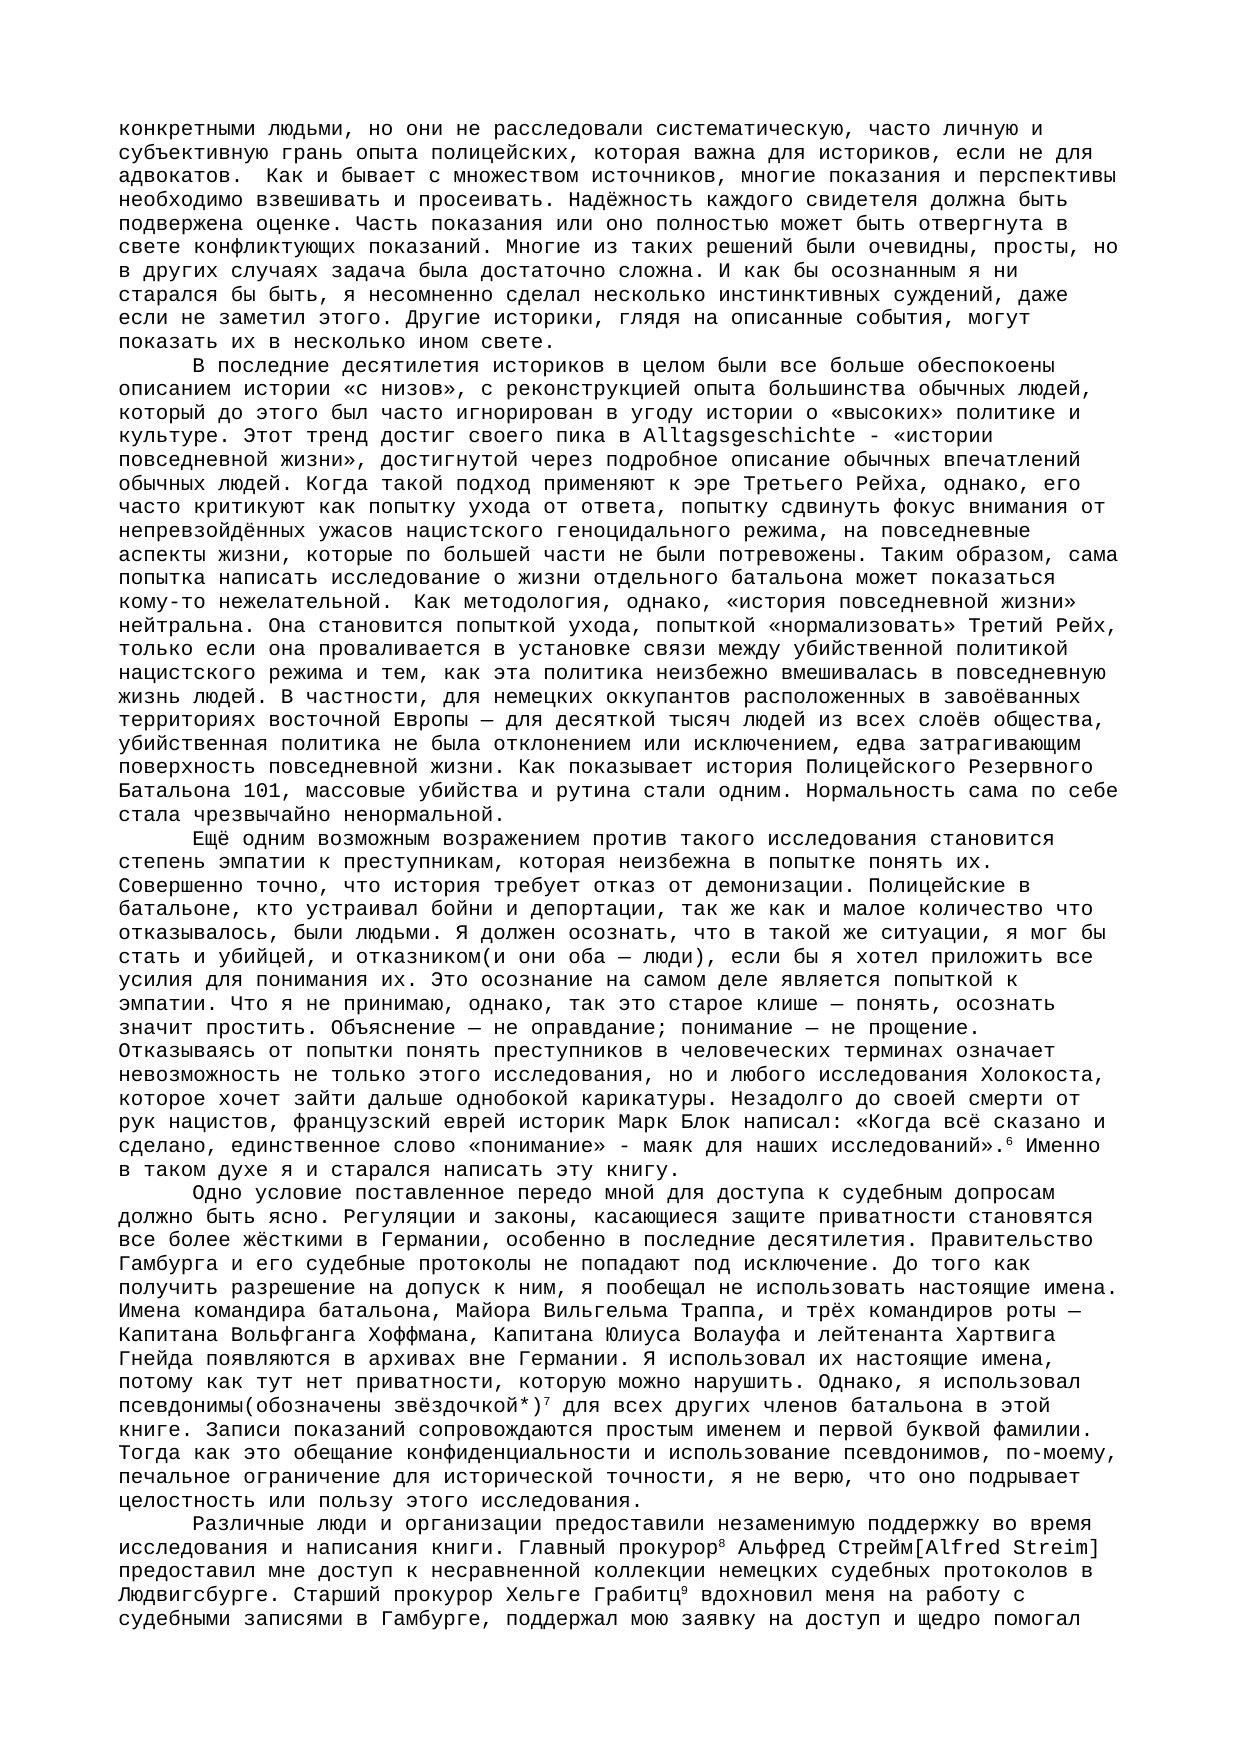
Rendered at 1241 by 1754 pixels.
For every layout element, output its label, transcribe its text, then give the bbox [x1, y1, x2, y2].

text конкретными людьми, но они не расследовали систематическую, часто личную и субъективную грань опыта полицейских, которая важна для историков, если не для адвокатов. Как и бывает с множеством источников, многие показания и перспективы необходимо взвешивать и просеивать. Надёжность каждого свидетеля должна быть подвержена оценке. Часть показания или оно полностью может быть отвергнута в свете конфликтующих показаний. Многие из таких решений были очевидны, просты, но в других случаях задача была достаточно сложна. И как бы осознанным я ни старался бы быть, я несомненно сделал несколько инстинктивных суждений, даже если не заметил этого. Другие историки, глядя на описанные события, могут показать их в несколько ином свете. [118, 118, 1122, 354]
text Ещё одним возможным возражением против такого исследования становится степень эмпатии к преступникам, которая неизбежна в попытке понять их. Совершенно точно, что история требует отказ от демонизации. Полицейские в батальоне, кто устраивал бойни и депортации, так же как и малое количество что отказывалось, были людьми. Я должен осознать, что в такой же ситуации, я мог бы стать и убийцей, и отказником(и они оба — люди), если бы я хотел приложить все усилия для понимания их. Это осознание на самом деле является попыткой к эмпатии. Что я не принимаю, однако, так это старое клише — понять, осознать значит простить. Объяснение — не оправдание; понимание — не прощение. Отказываясь от попытки понять преступников в человеческих терминах означает невозможность не только этого исследования, но и любого исследования Холокоста, которое хочет зайти дальше однобокой карикатуры. Незадолго до своей смерти от рук нацистов, французский еврей историк Марк Блок написал: «Когда всё сказано и сделано, единственное слово «понимание» - маяк для наших исследований». Именно в таком духе я и старался написать эту книгу. [118, 827, 1122, 1182]
text Различные люди и организации предоставили незаменимую поддержку во время исследования и написания книги. Главный прокурор Альфред Стрейм[Alfred Streim] предоставил мне доступ к несравненной коллекции немецких судебных протоколов в Людвигсбурге. Старший прокурор Хельге Грабитц вдохновил меня на работу с судебными записями в Гамбурге, поддержал мою заявку на доступ и щедро помогал [118, 1513, 1122, 1631]
text Одно условие поставленное передо мной для доступа к судебным допросам должно быть ясно. Регуляции и законы, касающиеся защите приватности становятся все более жёсткими в Германии, особенно в последние десятилетия. Правительство Гамбурга и его судебные протоколы не попадают под исключение. До того как получить разрешение на допуск к ним, я пообещал не использовать настоящие имена. Имена командира батальона, Майора Вильгельма Траппа, и трёх командиров роты — Капитана Вольфганга Хоффмана, Капитана Юлиуса Волауфа и лейтенанта Хартвига Гнейда появляются в архивах вне Германии. Я использовал их настоящие имена, потому как тут нет приватности, которую можно нарушить. Однако, я использовал псевдонимы(обозначены звёздочкой*) для всех других членов батальона в этой книге. Записи показаний сопровождаются простым именем и первой буквой фамилии. Тогда как это обещание конфиденциальности и использование псевдонимов, по-моему, печальное ограничение для исторической точности, я не верю, что оно подрывает целостность или пользу этого исследования. [118, 1182, 1122, 1513]
text В последние десятилетия историков в целом были все больше обеспокоены описанием истории «с низов», с реконструкцией опыта большинства обычных людей, который до этого был часто игнорирован в угоду истории о «высоких» политике и культуре. Этот тренд достиг своего пика в Alltagsgeschichte - «истории повседневной жизни», достигнутой через подробное описание обычных впечатлений обычных людей. Когда такой подход применяют к эре Третьего Рейха, однако, его часто критикуют как попытку ухода от ответа, попытку сдвинуть фокус внимания от непревзойдённых ужасов нацистского геноцидального режима, на повседневные аспекты жизни, которые по большей части не были потревожены. Таким образом, сама попытка написать исследование о жизни отдельного батальона может показаться кому-то нежелательной. Как методология, однако, «история повседневной жизни» нейтральна. Она становится попыткой ухода, попыткой «нормализовать» Третий Рейх, только если она проваливается в установке связи между убийственной политикой нацистского режима и тем, как эта политика неизбежно вмешивалась в повседневную жизнь людей. В частности, для немецких оккупантов расположенных в завоёванных территориях восточной Европы — для десяткой тысяч людей из всех слоёв общества, убийственная политика не была отклонением или исключением, едва затрагивающим поверхность повседневной жизни. Как показывает история Полицейского Резервного Батальона 101, массовые убийства и рутина стали одним. Нормальность сама по себе стала чрезвычайно ненормальной. [118, 354, 1122, 827]
